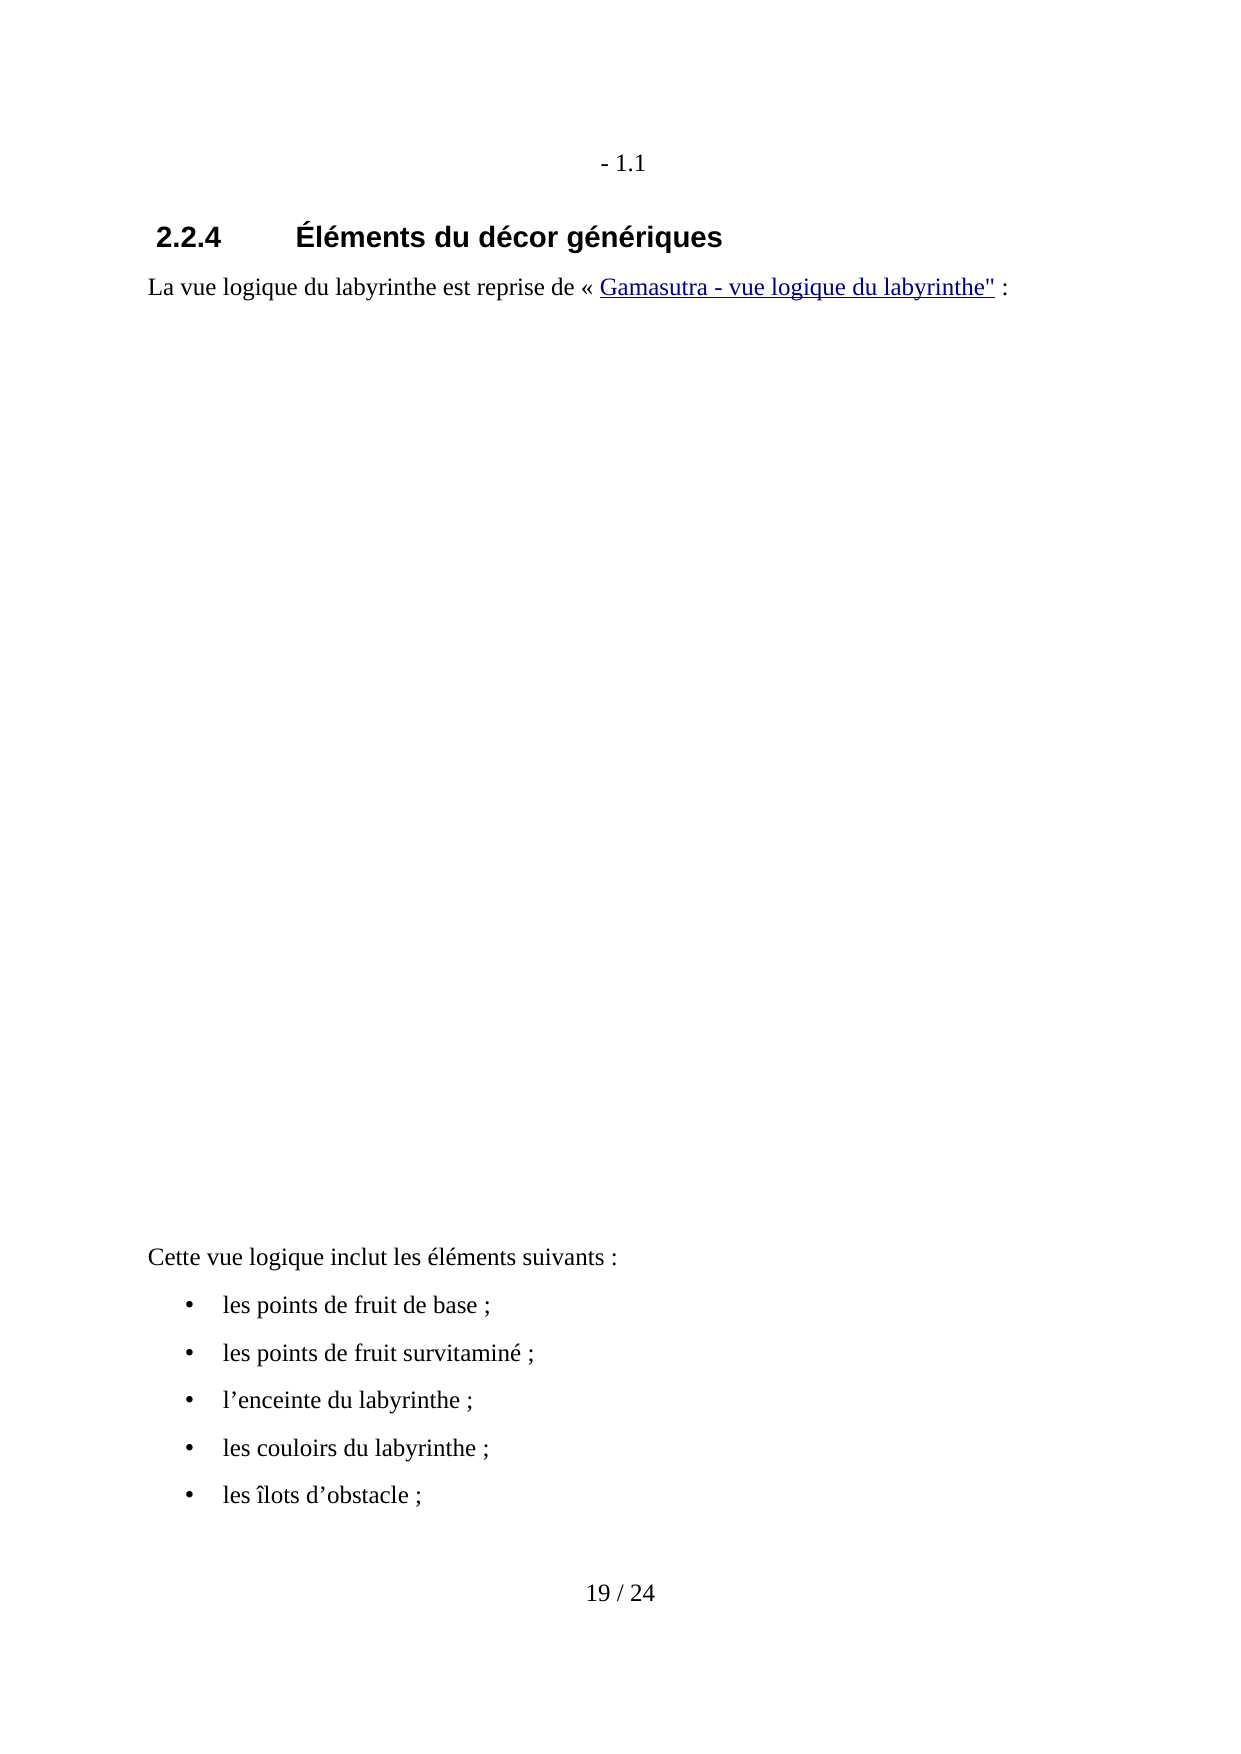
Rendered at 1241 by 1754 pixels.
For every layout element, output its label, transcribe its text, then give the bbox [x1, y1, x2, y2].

subtitle Éléments du décor génériques [148, 220, 1093, 254]
text La vue logique du labyrinthe est reprise de « Gamasutra - vue logique du labyrinthe" : [148, 272, 1093, 300]
list les points de fruit survitaminé ; [185, 1338, 1093, 1366]
list l’enceinte du labyrinthe ; [185, 1385, 1093, 1414]
list les couloirs du labyrinthe ; [185, 1433, 1093, 1462]
text Cette vue logique inclut les éléments suivants : [148, 319, 1093, 1271]
list les points de fruit de base ; [185, 1290, 1093, 1319]
list les îlots d’obstacle ; [185, 1480, 1093, 1509]
